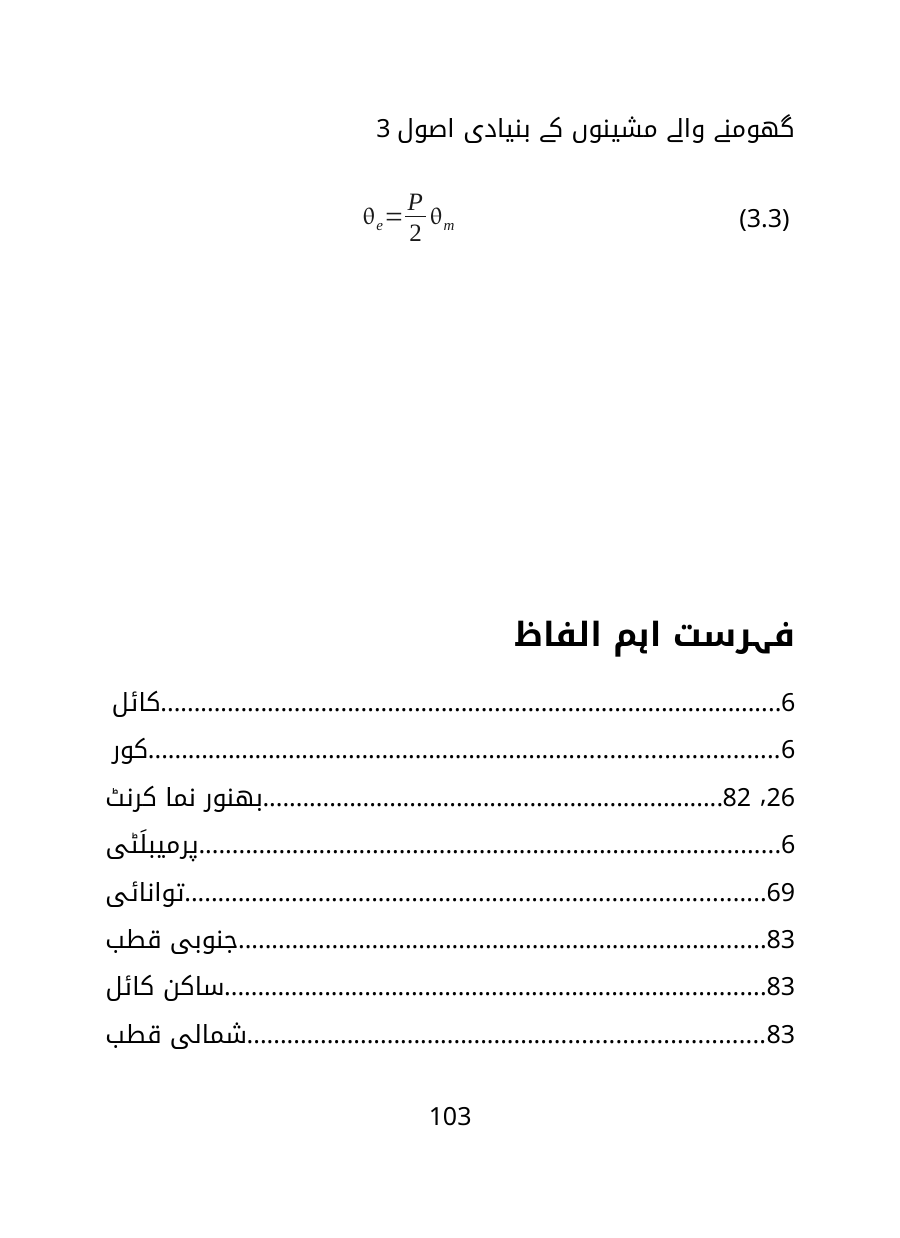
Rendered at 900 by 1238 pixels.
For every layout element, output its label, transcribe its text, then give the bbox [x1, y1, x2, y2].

text جنوبی قطب 83 [105, 916, 795, 964]
text ساکن کائل 83 [105, 964, 795, 1011]
text پرمیبلَٹی 6 [105, 822, 795, 869]
table_header [105, 183, 718, 265]
table_header (3.3) [718, 183, 795, 265]
text توانائی 69 [105, 869, 795, 916]
text کائل 6 [105, 679, 795, 727]
text کور 6 [105, 727, 795, 774]
text شمالی قطب 83 [105, 1011, 795, 1058]
subtitle فہرست اہم الفاظ [105, 604, 795, 667]
text بھنور نما کرنٹ 26, 82 [105, 774, 795, 822]
